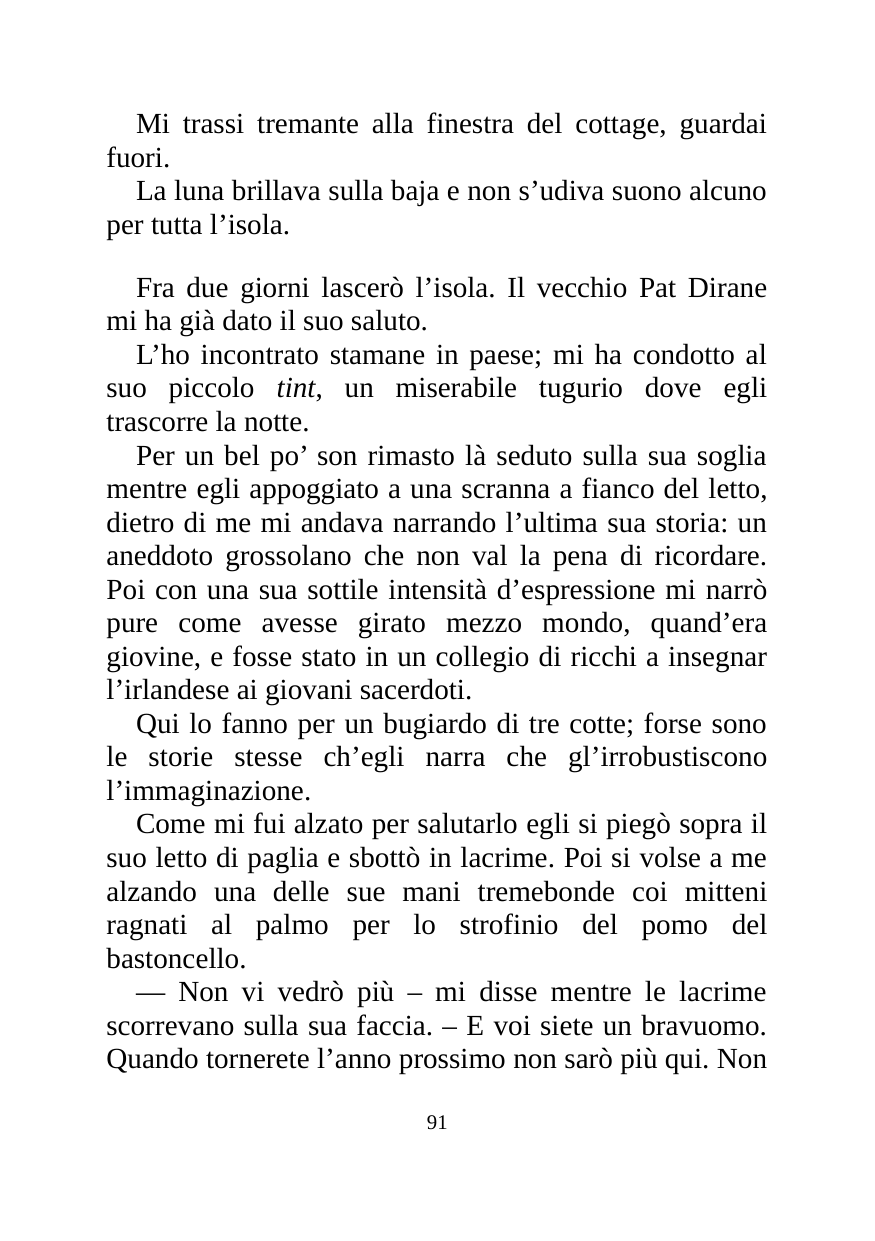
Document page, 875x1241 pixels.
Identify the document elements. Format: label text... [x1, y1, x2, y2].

text Fra due giorni lascerò l’isola. Il vecchio Pat Dirane mi ha già dato il suo saluto. [106, 270, 768, 337]
text La luna brillava sulla baja e non s’udiva suono alcuno per tutta l’isola. [106, 173, 768, 240]
text Qui lo fanno per un bugiardo di tre cotte; forse sono le storie stesse ch’egli narra che gl’irrobustiscono l’immaginazione. [106, 706, 768, 807]
text — Non vi vedrò più – mi disse mentre le lacrime scorrevano sulla sua faccia. – E voi siete un bravuomo. Quando tornerete l’anno prossimo non sarò più qui. Non [106, 974, 768, 1075]
text Come mi fui alzato per salutarlo egli si piegò sopra il suo letto di paglia e sbottò in lacrime. Poi si volse a me alzando una delle sue mani tremebonde coi mitteni ragnati al palmo per lo strofinio del pomo del bastoncello. [106, 807, 768, 974]
text Mi trassi tremante alla finestra del cottage, guardai fuori. [106, 106, 768, 173]
text L’ho incontrato stamane in paese; mi ha condotto al suo piccolo tint, un miserabile tugurio dove egli trascorre la notte. [106, 337, 768, 438]
text Per un bel po’ son rimasto là seduto sulla sua soglia mentre egli appoggiato a una scranna a fianco del letto, dietro di me mi andava narrando l’ultima sua storia: un aneddoto grossolano che non val la pena di ricordare. Poi con una sua sottile intensità d’espressione mi narrò pure come avesse girato mezzo mondo, quand’era giovine, e fosse stato in un collegio di ricchi a insegnar l’irlandese ai giovani sacerdoti. [106, 438, 768, 706]
